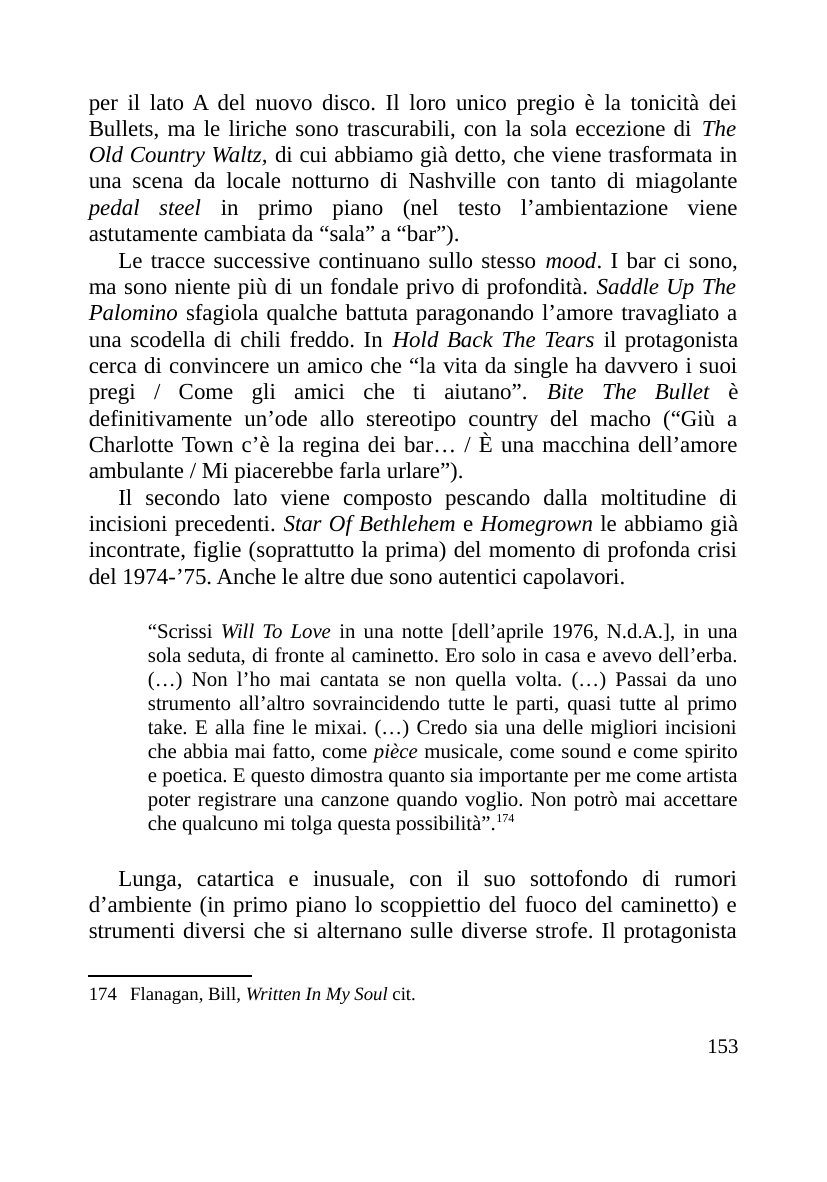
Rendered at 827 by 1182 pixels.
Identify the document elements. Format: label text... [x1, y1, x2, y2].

text Lunga, catartica e inusuale, con il suo sottofondo di rumori d’ambiente (in primo piano lo scoppiettio del fuoco del caminetto) e strumenti diversi che si alternano sulle diverse strofe. Il protagonista [88, 865, 738, 944]
text Flanagan, Bill, Written In My Soul cit. [88, 982, 738, 1004]
text Le tracce successive continuano sullo stesso mood. I bar ci sono, ma sono niente più di un fondale privo di profondità. Saddle Up The Palomino sfagiola qualche battuta paragonando l’amore travagliato a una scodella di chili freddo. In Hold Back The Tears il protagonista cerca di convincere un amico che “la vita da single ha davvero i suoi pregi / Come gli amici che ti aiutano”. Bite The Bullet è definitivamente un’ode allo stereotipo country del macho (“Giù a Charlotte Town c’è la regina dei bar… / È una macchina dell’amore ambulante / Mi piacerebbe farla urlare”). [88, 247, 738, 484]
text Il secondo lato viene composto pescando dalla moltitudine di incisioni precedenti. Star Of Bethlehem e Homegrown le abbiamo già incontrate, figlie (soprattutto la prima) del momento di profonda crisi del 1974-’75. Anche le altre due sono autentici capolavori. [88, 484, 738, 589]
text per il lato A del nuovo disco. Il loro unico pregio è la tonicità dei Bullets, ma le liriche sono trascurabili, con la sola eccezione di The Old Country Waltz, di cui abbiamo già detto, che viene trasformata in una scena da locale notturno di Nashville con tanto di miagolante pedal steel in primo piano (nel testo l’ambientazione viene astutamente cambiata da “sala” a “bar”). [88, 88, 738, 247]
text “Scrissi Will To Love in una notte [dell’aprile 1976, N.d.A.], in una sola seduta, di fronte al caminetto. Ero solo in casa e avevo dell’erba. (…) Non l’ho mai cantata se non quella volta. (…) Passai da uno strumento all’altro sovraincidendo tutte le parti, quasi tutte al primo take. E alla fine le mixai. (…) Credo sia una delle migliori incisioni che abbia mai fatto, come pièce musicale, come sound e come spirito e poetica. E questo dimostra quanto sia importante per me come artista poter registrare una canzone quando voglio. Non potrò mai accettare che qualcuno mi tolga questa possibilità”. [148, 619, 738, 835]
